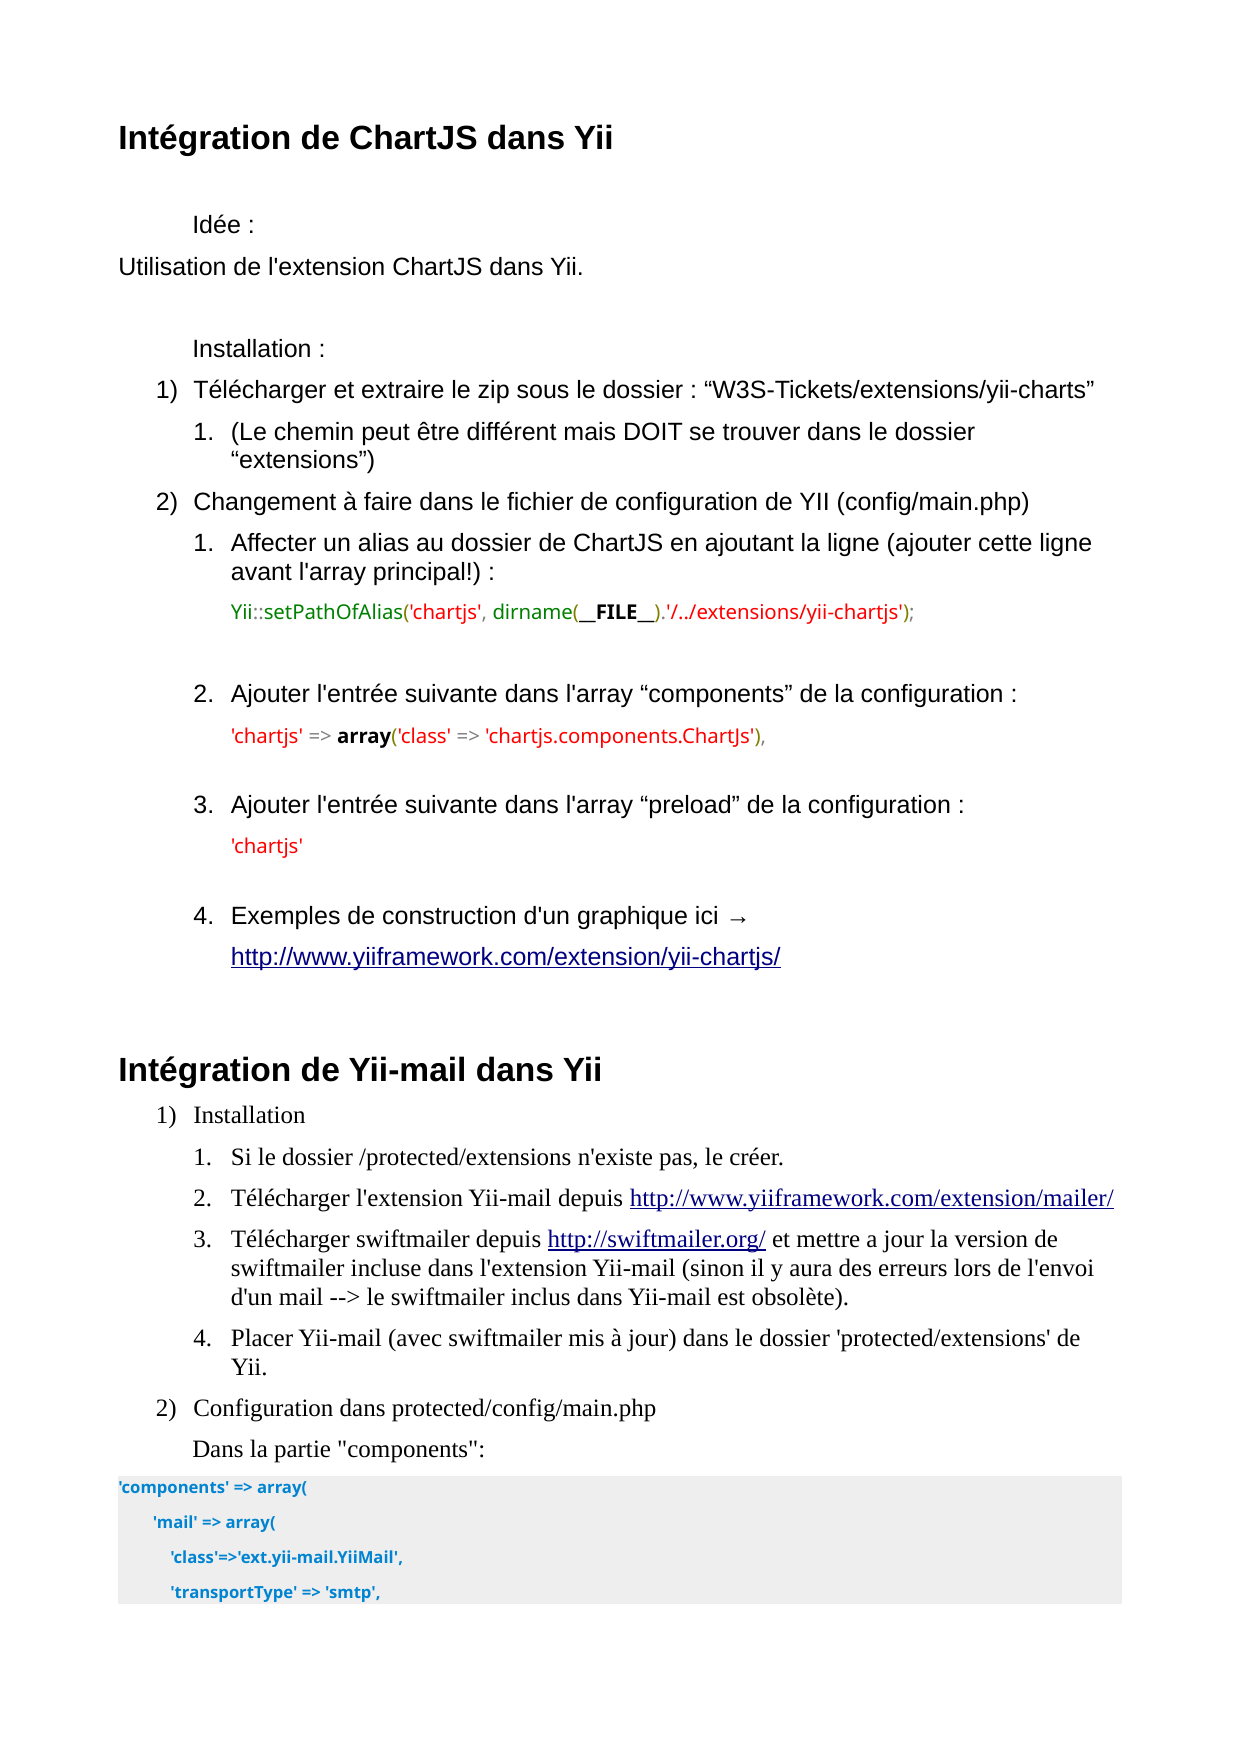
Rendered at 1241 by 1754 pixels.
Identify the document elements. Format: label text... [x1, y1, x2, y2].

list Installation [156, 1101, 1122, 1129]
subtitle Intégration de Yii-mail dans Yii [118, 1049, 1122, 1088]
text Installation : [118, 334, 1122, 363]
list 'chartjs' => array('class' => 'chartjs.components.ChartJs'), [193, 721, 1122, 749]
text Dans la partie "components": [118, 1434, 1122, 1463]
text Utilisation de l'extension ChartJS dans Yii. [118, 252, 1122, 281]
text 'mail' => array( [118, 1511, 1122, 1533]
subtitle Intégration de ChartJS dans Yii [118, 118, 1122, 157]
text Idée : [118, 211, 1122, 239]
list Placer Yii-mail (avec swiftmailer mis à jour) dans le dossier 'protected/extensions' de Yii. [193, 1323, 1122, 1381]
list Télécharger l'extension Yii-mail depuis http://www.yiiframework.com/extension/mailer/ [193, 1183, 1122, 1212]
list 'chartjs' [193, 832, 1122, 859]
text 'class'=>'ext.yii-mail.YiiMail', [118, 1546, 1122, 1569]
list Ajouter l'entrée suivante dans l'array “preload” de la configuration : [193, 790, 1122, 819]
list http://www.yiiframework.com/extension/yii-chartjs/ [193, 942, 1122, 971]
list Si le dossier /protected/extensions n'existe pas, le créer. [193, 1142, 1122, 1171]
text 'components' => array( [118, 1476, 1122, 1498]
list Télécharger swiftmailer depuis http://swiftmailer.org/ et mettre a jour la version de swiftmailer incluse dans l'extension Yii-mail (sinon il y aura des erreurs lors de l'envoi d'un mail --> le swiftmailer inclus dans Yii-mail est obsolète). [193, 1224, 1122, 1311]
text 'transportType' => 'smtp', [118, 1581, 1122, 1604]
list Changement à faire dans le fichier de configuration de YII (config/main.php) [156, 487, 1122, 516]
list Télécharger et extraire le zip sous le dossier : “W3S-Tickets/extensions/yii-charts” [156, 376, 1122, 404]
list (Le chemin peut être différent mais DOIT se trouver dans le dossier “extensions”) [193, 417, 1122, 474]
list Exemples de construction d'un graphique ici → [193, 901, 1122, 929]
list Ajouter l'entrée suivante dans l'array “components” de la configuration : [193, 679, 1122, 708]
list Affecter un alias au dossier de ChartJS en ajoutant la ligne (ajouter cette ligne avant l'array principal!) : [193, 528, 1122, 586]
list Yii::setPathOfAlias('chartjs', dirname(__FILE__).'/../extensions/yii-chartjs'); [193, 598, 1122, 626]
list Configuration dans protected/config/main.php [156, 1393, 1122, 1422]
